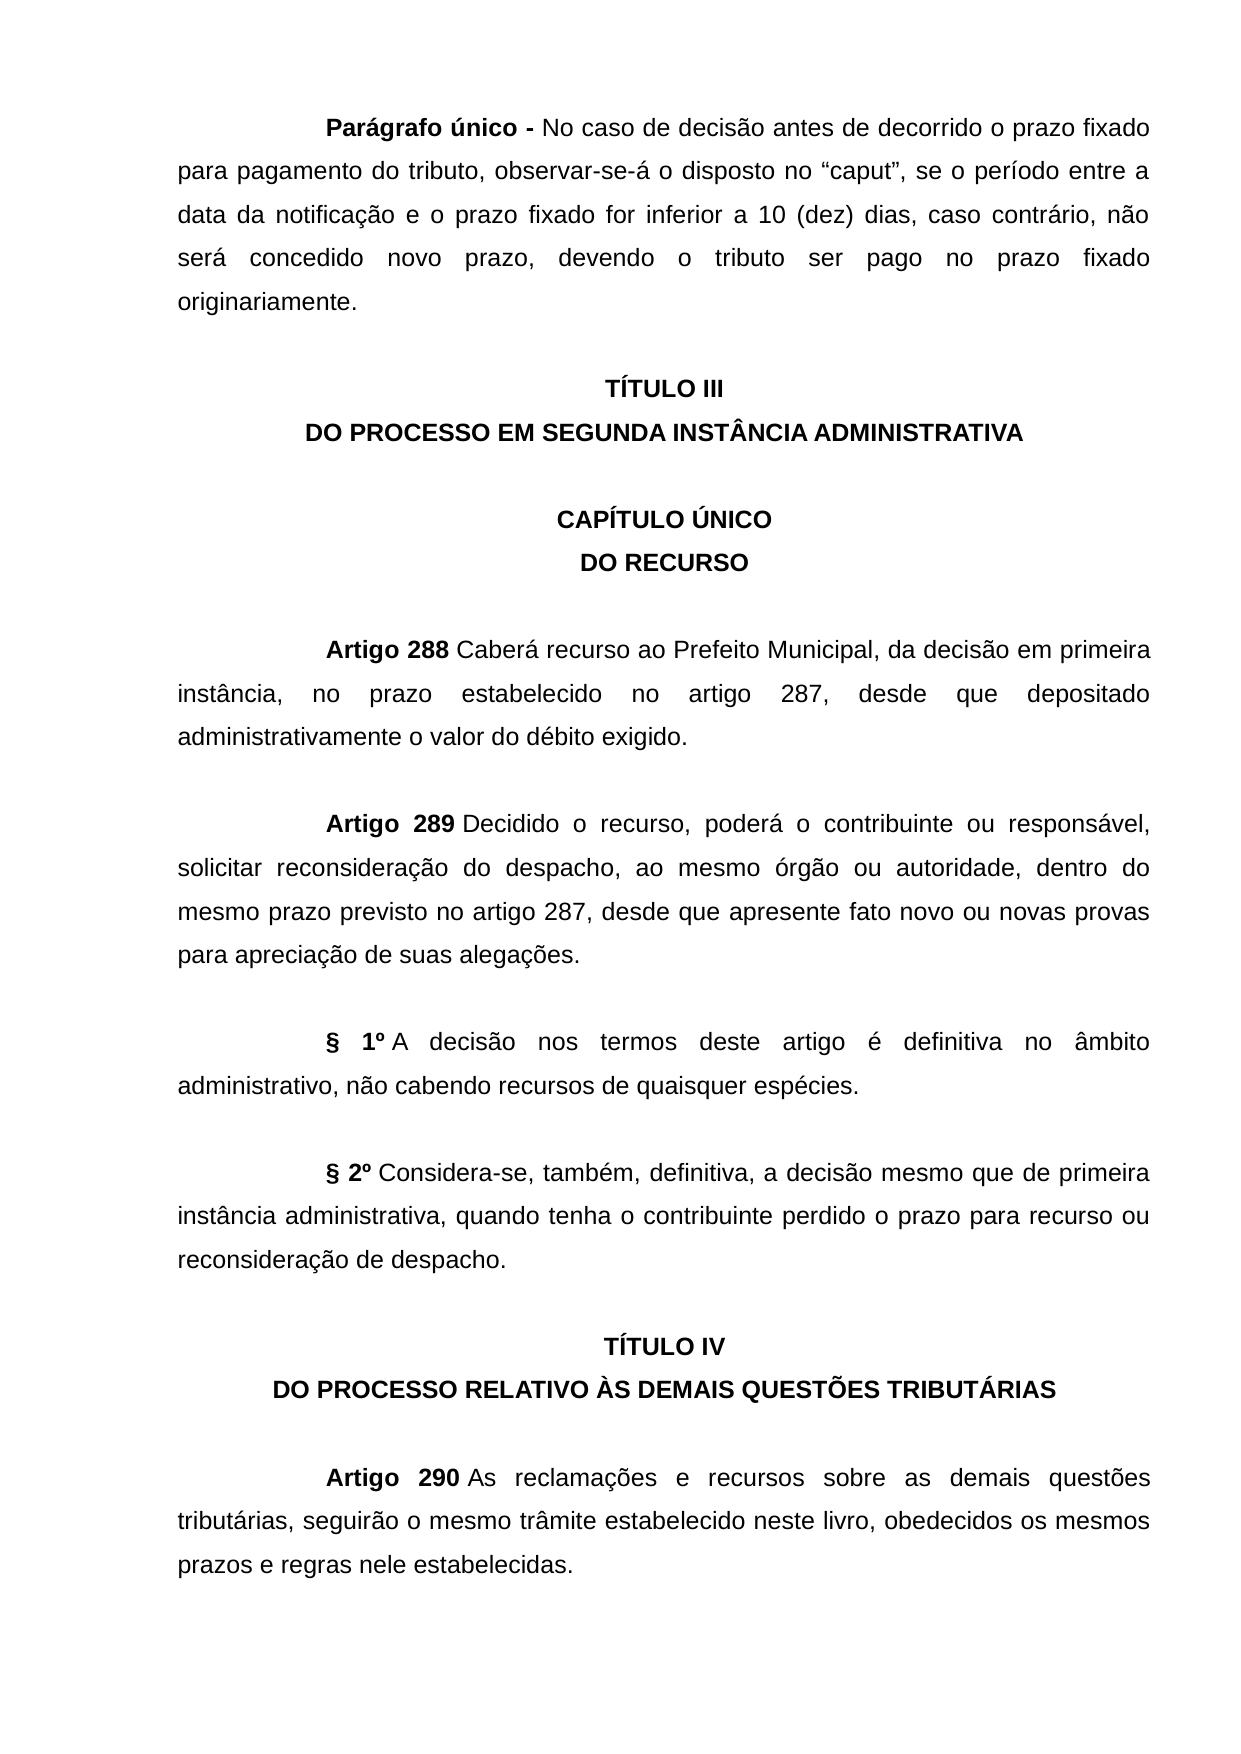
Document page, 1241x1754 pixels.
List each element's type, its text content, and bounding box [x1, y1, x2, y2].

text Artigo 288 Caberá recurso ao Prefeito Municipal, da decisão em primeira instância, no prazo estabelecido no artigo 287, desde que depositado administrativamente o valor do débito exigido. [177, 635, 1152, 751]
subtitle DO RECURSO [177, 548, 1152, 577]
subtitle DO PROCESSO RELATIVO ÀS DEMAIS QUESTÕES TRIBUTÁRIAS [177, 1375, 1152, 1404]
text Artigo 290 As reclamações e recursos sobre as demais questões tributárias, seguirão o mesmo trâmite estabelecido neste livro, obedecidos os mesmos prazos e regras nele estabelecidas. [177, 1462, 1152, 1578]
subtitle TÍTULO III [177, 374, 1152, 403]
text § 2º Considera-se, também, definitiva, a decisão mesmo que de primeira instância administrativa, quando tenha o contribuinte perdido o prazo para recurso ou reconsideração de despacho. [177, 1158, 1152, 1274]
subtitle DO PROCESSO EM SEGUNDA INSTÂNCIA ADMINISTRATIVA [177, 417, 1152, 446]
text Artigo 289 Decidido o recurso, poderá o contribuinte ou responsável, solicitar reconsideração do despacho, ao mesmo órgão ou autoridade, dentro do mesmo prazo previsto no artigo 287, desde que apresente fato novo ou novas provas para apreciação de suas alegações. [177, 809, 1152, 969]
text Parágrafo único - No caso de decisão antes de decorrido o prazo fixado para pagamento do tributo, observar-se-á o disposto no “caput”, se o período entre a data da notificação e o prazo fixado for inferior a 10 (dez) dias, caso contrário, não será concedido novo prazo, devendo o tributo ser pago no prazo fixado originariamente. [177, 113, 1152, 316]
subtitle CAPÍTULO ÚNICO [177, 504, 1152, 533]
subtitle TÍTULO IV [177, 1332, 1152, 1361]
text § 1º A decisão nos termos deste artigo é definitiva no âmbito administrativo, não cabendo recursos de quaisquer espécies. [177, 1027, 1152, 1099]
